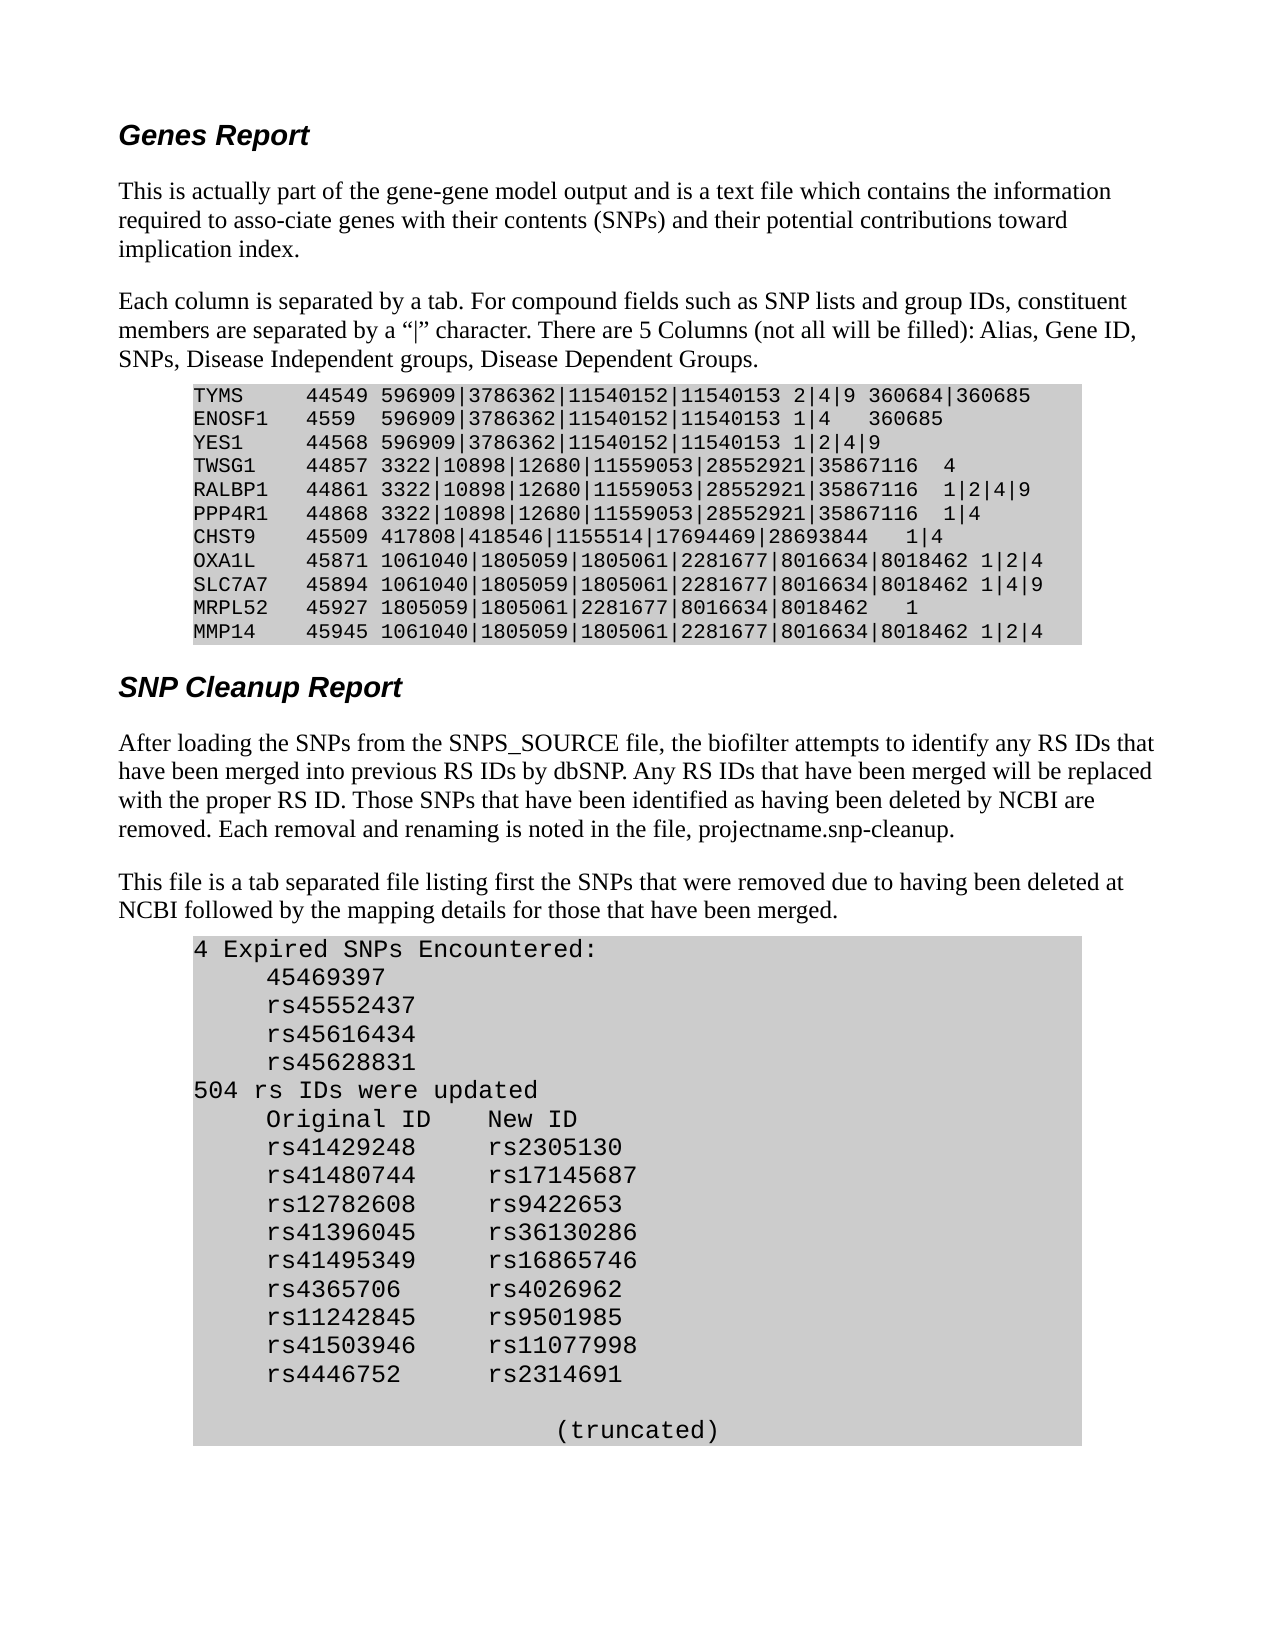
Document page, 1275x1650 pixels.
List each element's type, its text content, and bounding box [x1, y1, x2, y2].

text Each column is separated by a tab. For compound fields such as SNP lists and group IDs, constituent members are separated by a “|” character. There are 5 Columns (not all will be filled): Alias, Gene ID, SNPs, Disease Independent groups, Disease Dependent Groups. [118, 286, 1157, 373]
text 45469397 [193, 964, 1082, 993]
text rs12782608 rs9422653 [193, 1191, 1082, 1219]
text OXA1L 45871 1061040|1805059|1805061|2281677|8016634|8018462 1|2|4 [193, 550, 1082, 574]
text 504 rs IDs were updated [193, 1078, 1082, 1106]
text SLC7A7 45894 1061040|1805059|1805061|2281677|8016634|8018462 1|4|9 [193, 574, 1082, 597]
text TYMS 44549 596909|3786362|11540152|11540153 2|4|9 360684|360685 [193, 384, 1082, 408]
text PPP4R1 44868 3322|10898|12680|11559053|28552921|35867116 1|4 [193, 503, 1082, 526]
text This file is a tab separated file listing first the SNPs that were removed due to having been deleted at NCBI followed by the mapping details for those that have been merged. [118, 867, 1157, 924]
text MRPL52 45927 1805059|1805061|2281677|8016634|8018462 1 [193, 597, 1082, 621]
text (truncated) [193, 1418, 1082, 1446]
subtitle SNP Cleanup Report [118, 670, 1157, 703]
text rs41396045 rs36130286 [193, 1219, 1082, 1248]
text CHST9 45509 417808|418546|1155514|17694469|28693844 1|4 [193, 526, 1082, 550]
text rs45628831 [193, 1049, 1082, 1078]
text Original ID New ID [193, 1106, 1082, 1134]
text rs45552437 [193, 993, 1082, 1021]
text RALBP1 44861 3322|10898|12680|11559053|28552921|35867116 1|2|4|9 [193, 479, 1082, 503]
text rs41503946 rs11077998 [193, 1333, 1082, 1361]
text MMP14 45945 1061040|1805059|1805061|2281677|8016634|8018462 1|2|4 [193, 621, 1082, 645]
text rs4446752 rs2314691 [193, 1361, 1082, 1389]
subtitle Genes Report [118, 118, 1157, 152]
text YES1 44568 596909|3786362|11540152|11540153 1|2|4|9 [193, 432, 1082, 456]
text 4 Expired SNPs Encountered: [193, 936, 1082, 964]
text rs45616434 [193, 1021, 1082, 1049]
text rs41480744 rs17145687 [193, 1163, 1082, 1191]
text rs41429248 rs2305130 [193, 1134, 1082, 1163]
text rs11242845 rs9501985 [193, 1304, 1082, 1333]
text rs41495349 rs16865746 [193, 1248, 1082, 1276]
text TWSG1 44857 3322|10898|12680|11559053|28552921|35867116 4 [193, 456, 1082, 479]
text After loading the SNPs from the SNPS_SOURCE file, the biofilter attempts to identify any RS IDs that have been merged into previous RS IDs by dbSNP. Any RS IDs that have been merged will be replaced with the proper RS ID. Those SNPs that have been identified as having been deleted by NCBI are removed. Each removal and renaming is noted in the file, projectname.snp-cleanup. [118, 728, 1157, 843]
text This is actually part of the gene-gene model output and is a text file which contains the information required to asso-ciate genes with their contents (SNPs) and their potential contributions toward implication index. [118, 176, 1157, 262]
text rs4365706 rs4026962 [193, 1276, 1082, 1304]
text ENOSF1 4559 596909|3786362|11540152|11540153 1|4 360685 [193, 408, 1082, 432]
